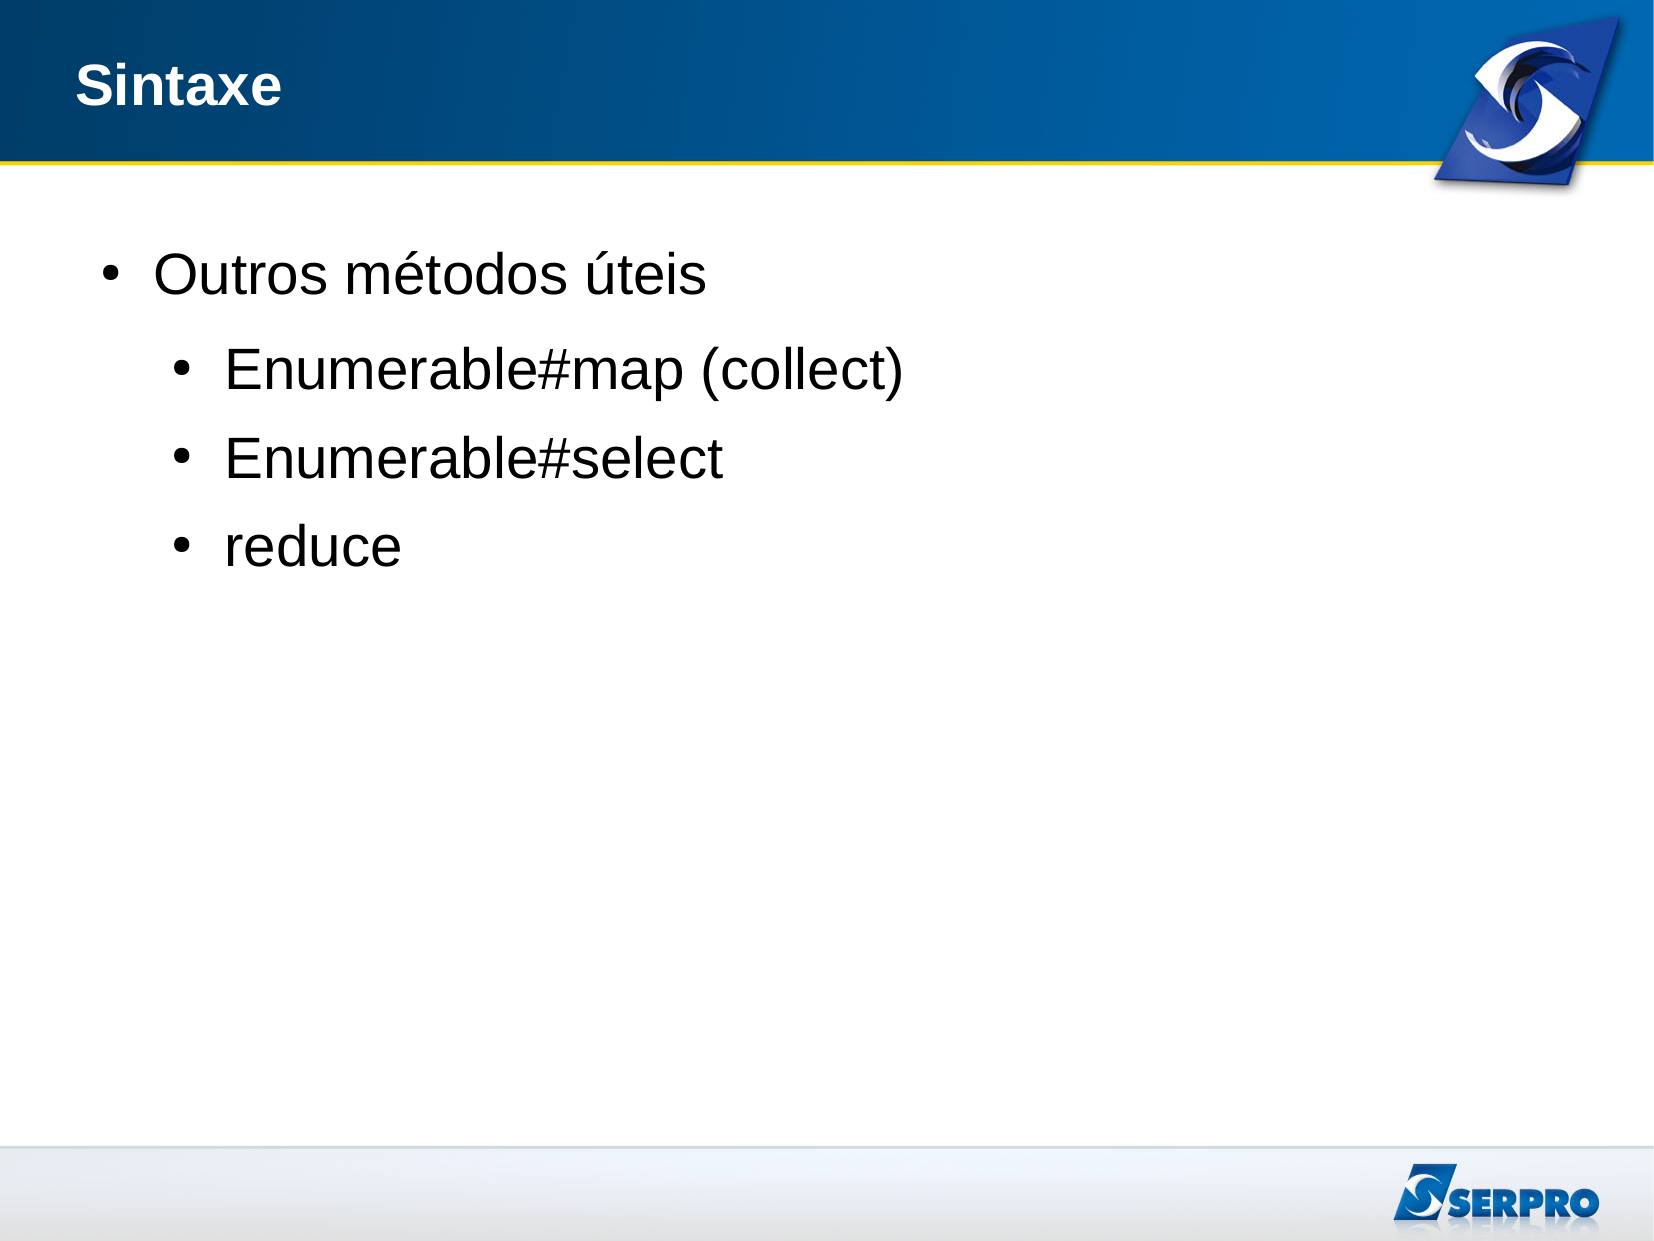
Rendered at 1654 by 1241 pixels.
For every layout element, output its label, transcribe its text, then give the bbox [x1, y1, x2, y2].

list Outros métodos úteis Enumerable#map (collect) Enumerable#select reduce [82, 242, 1571, 962]
title Sintaxe [75, 41, 1434, 130]
picture [0, 0, 1654, 1241]
